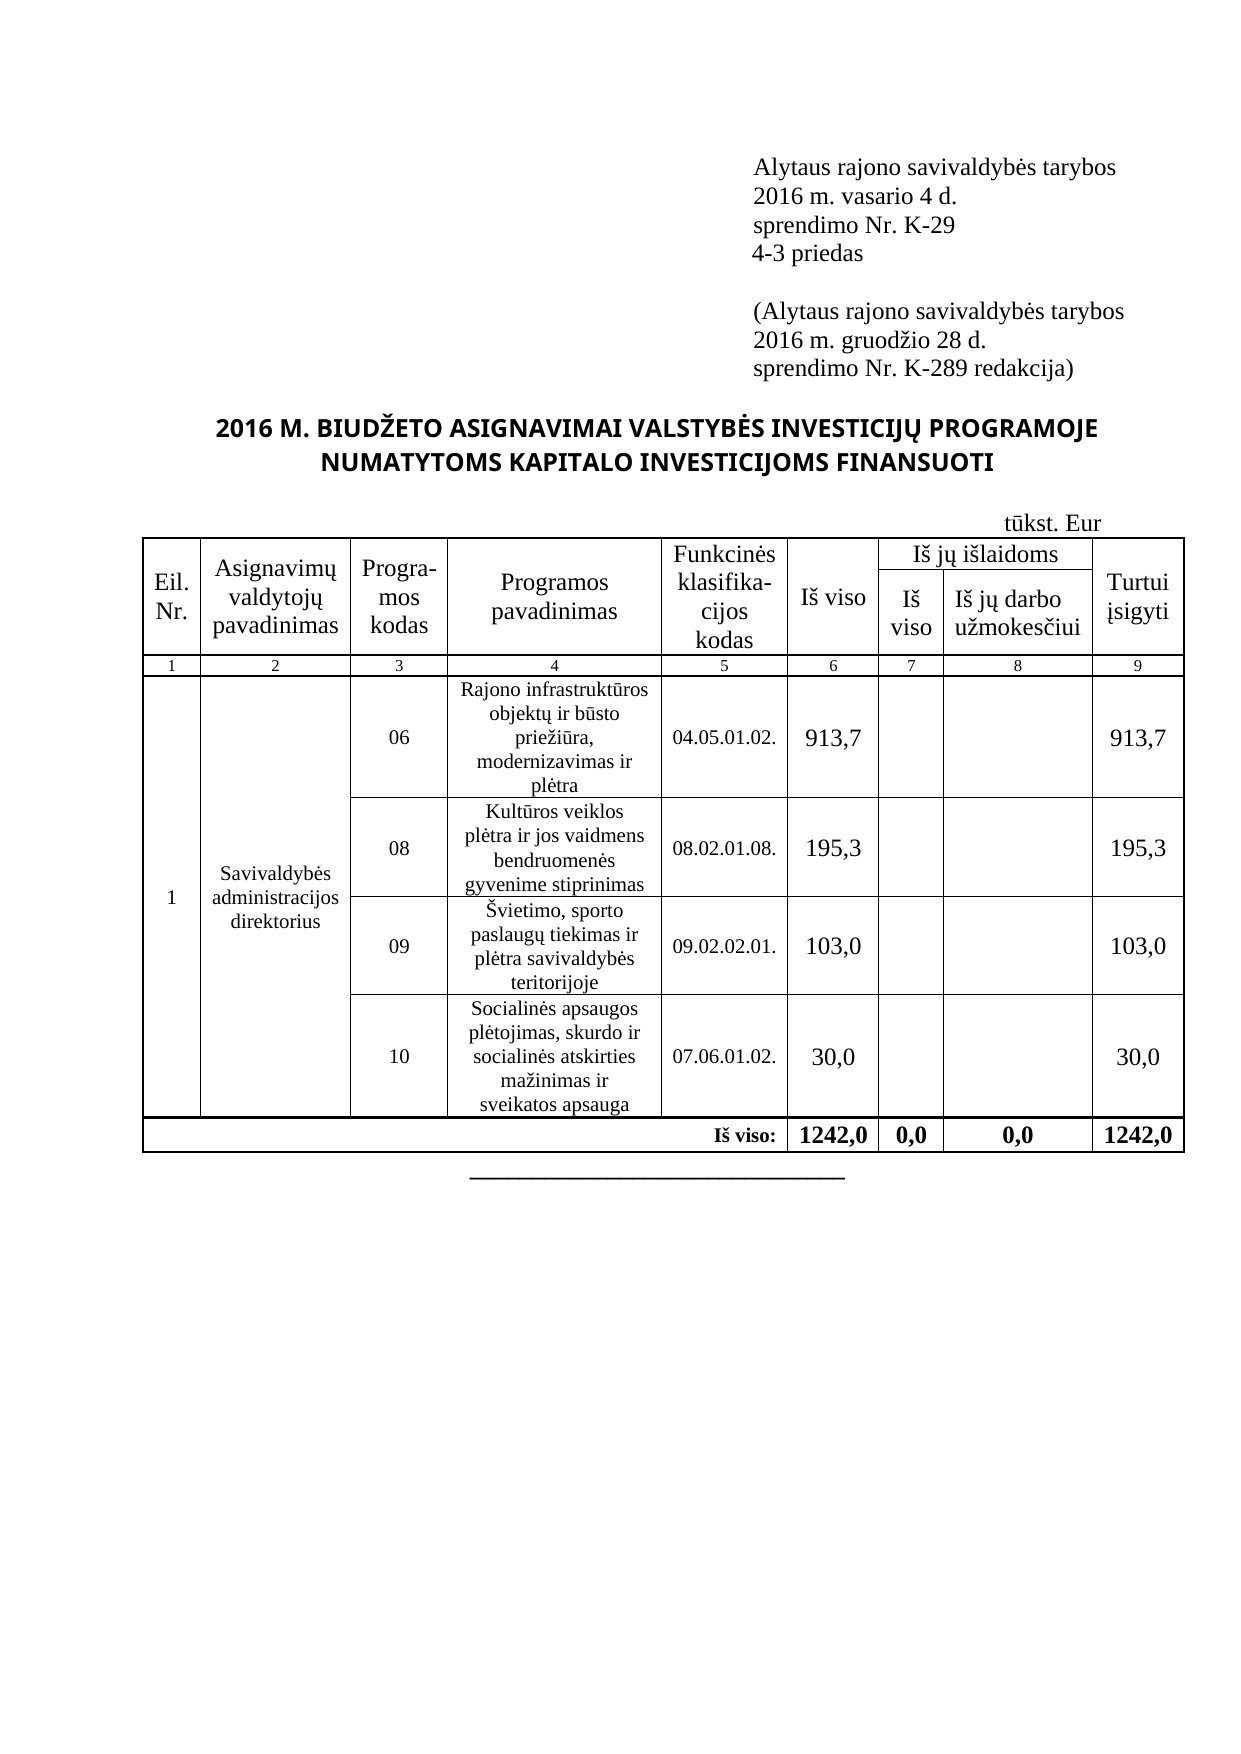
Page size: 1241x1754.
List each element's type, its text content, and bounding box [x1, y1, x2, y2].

table_cell 3 [351, 656, 447, 675]
table_header Asignavimų valdytojų pavadinimas [201, 539, 350, 654]
table_cell 30,0 [788, 995, 878, 1116]
table_cell Socialinės apsaugos plėtojimas, skurdo ir socialinės atskirties mažinimas ir sveikatos apsauga [448, 995, 661, 1116]
text 2016 M. BIUDŽETO ASIGNAVIMAI VALSTYBĖS INVESTICIJŲ PROGRAMOJE NUMATYTOMS KAPITALO INVESTICIJOMS FINANSUOTI [133, 411, 1181, 479]
text 2016 m. vasario 4 d. [133, 181, 1181, 210]
table_cell 6 [788, 656, 878, 675]
table_cell Savivaldybės administracijos direktorius [201, 677, 350, 1116]
table_cell 103,0 [1093, 897, 1183, 994]
table_cell [879, 995, 943, 1116]
table_cell 195,3 [1093, 798, 1183, 896]
table_cell Rajono infrastruktūros objektų ir būsto priežiūra, modernizavimas ir plėtra [448, 677, 661, 797]
table_cell 7 [879, 656, 943, 675]
table_cell [879, 798, 943, 896]
table_header Turtui įsigyti [1093, 539, 1183, 654]
table_cell 10 [351, 995, 447, 1116]
text 2016 m. gruodžio 28 d. [133, 325, 1181, 353]
table_cell 30,0 [1093, 995, 1183, 1116]
text sprendimo Nr. K-289 redakcija) [133, 353, 1181, 382]
table_header Iš viso [788, 539, 878, 654]
table_cell 9 [1093, 656, 1183, 675]
table_header Iš jų išlaidoms [879, 539, 1092, 569]
text sprendimo Nr. K-29 [133, 210, 1181, 238]
table_cell [944, 995, 1092, 1116]
table_cell 04.05.01.02. [662, 677, 787, 797]
table_cell Iš viso: [144, 1119, 787, 1151]
table_cell 09 [351, 897, 447, 994]
table_cell 06 [351, 677, 447, 797]
table_cell Iš jų darbo užmokesčiui [944, 570, 1092, 654]
table_header Eil. Nr. [144, 539, 200, 654]
table_cell 1 [144, 656, 200, 675]
table_cell 2 [201, 656, 350, 675]
table_cell 0,0 [879, 1119, 943, 1151]
text tūkst. Eur [272, 508, 1181, 537]
table_cell 1 [144, 677, 200, 1116]
table_cell 8 [944, 656, 1092, 675]
table_cell 07.06.01.02. [662, 995, 787, 1116]
table_cell 08 [351, 798, 447, 896]
table_cell Švietimo, sporto paslaugų tiekimas ir plėtra savivaldybės teritorijoje [448, 897, 661, 994]
table_cell [879, 897, 943, 994]
table_cell [879, 677, 943, 797]
table_header Funkcinės klasifika-cijos kodas [662, 539, 787, 654]
table_cell Kultūros veiklos plėtra ir jos vaidmens bendruomenės gyvenime stiprinimas [448, 798, 661, 896]
table_header Programos pavadinimas [448, 539, 661, 654]
table_cell 09.02.02.01. [662, 897, 787, 994]
table_cell [944, 897, 1092, 994]
text Alytaus rajono savivaldybės tarybos [133, 152, 1181, 181]
table_header Progra-mos kodas [351, 539, 447, 654]
table_cell 195,3 [788, 798, 878, 896]
table_cell 103,0 [788, 897, 878, 994]
table_cell 1242,0 [788, 1119, 878, 1151]
table_cell 0,0 [944, 1119, 1092, 1151]
table_cell 08.02.01.08. [662, 798, 787, 896]
text ______________________________ [133, 1153, 1181, 1182]
table_cell 4 [448, 656, 661, 675]
text (Alytaus rajono savivaldybės tarybos [133, 296, 1181, 325]
table_cell Iš viso [879, 570, 943, 654]
text 4-3 priedas [752, 238, 1181, 267]
table_cell 1242,0 [1093, 1119, 1183, 1151]
table_cell [944, 677, 1092, 797]
table_cell 913,7 [788, 677, 878, 797]
table_cell 5 [662, 656, 787, 675]
table_cell [944, 798, 1092, 896]
table_cell 913,7 [1093, 677, 1183, 797]
